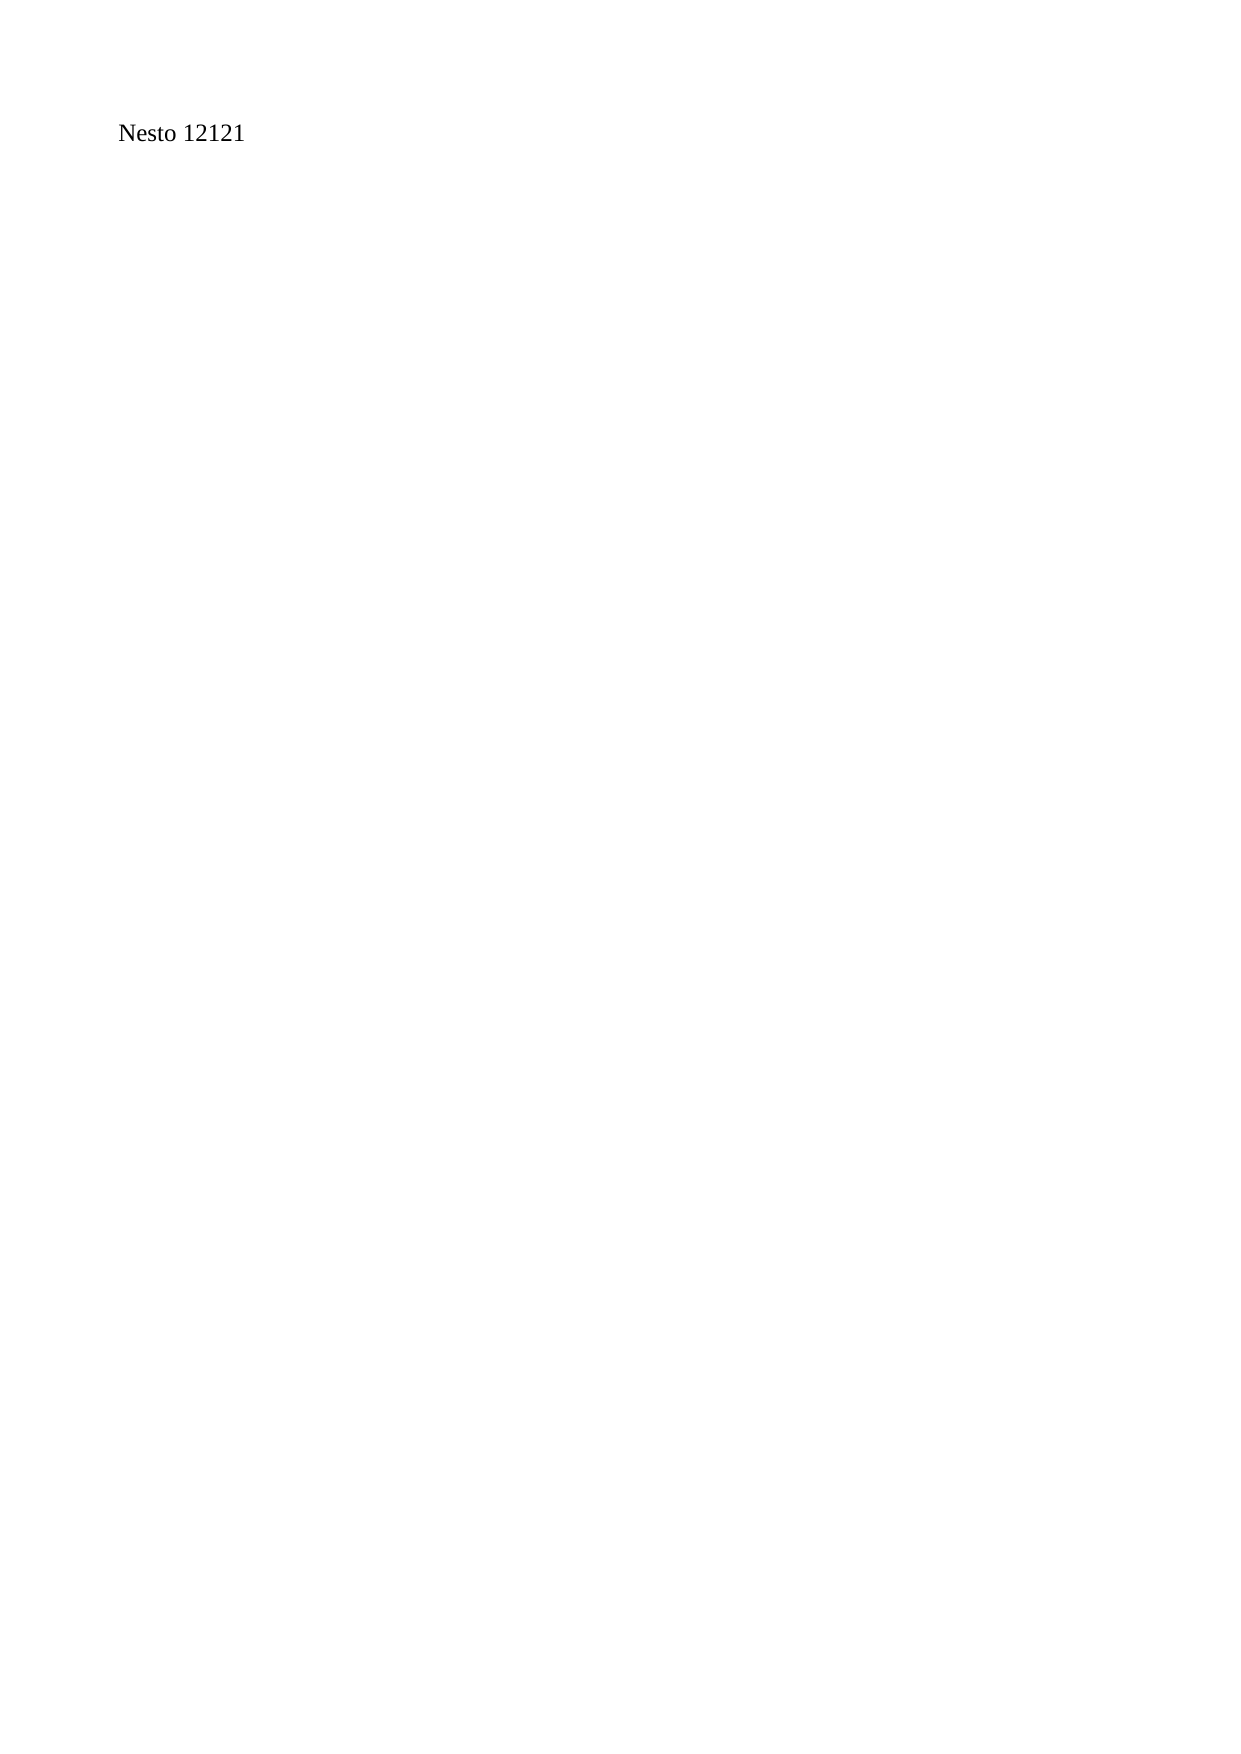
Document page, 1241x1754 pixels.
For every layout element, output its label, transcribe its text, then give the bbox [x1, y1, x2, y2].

text Nesto 12121 [118, 118, 1122, 147]
